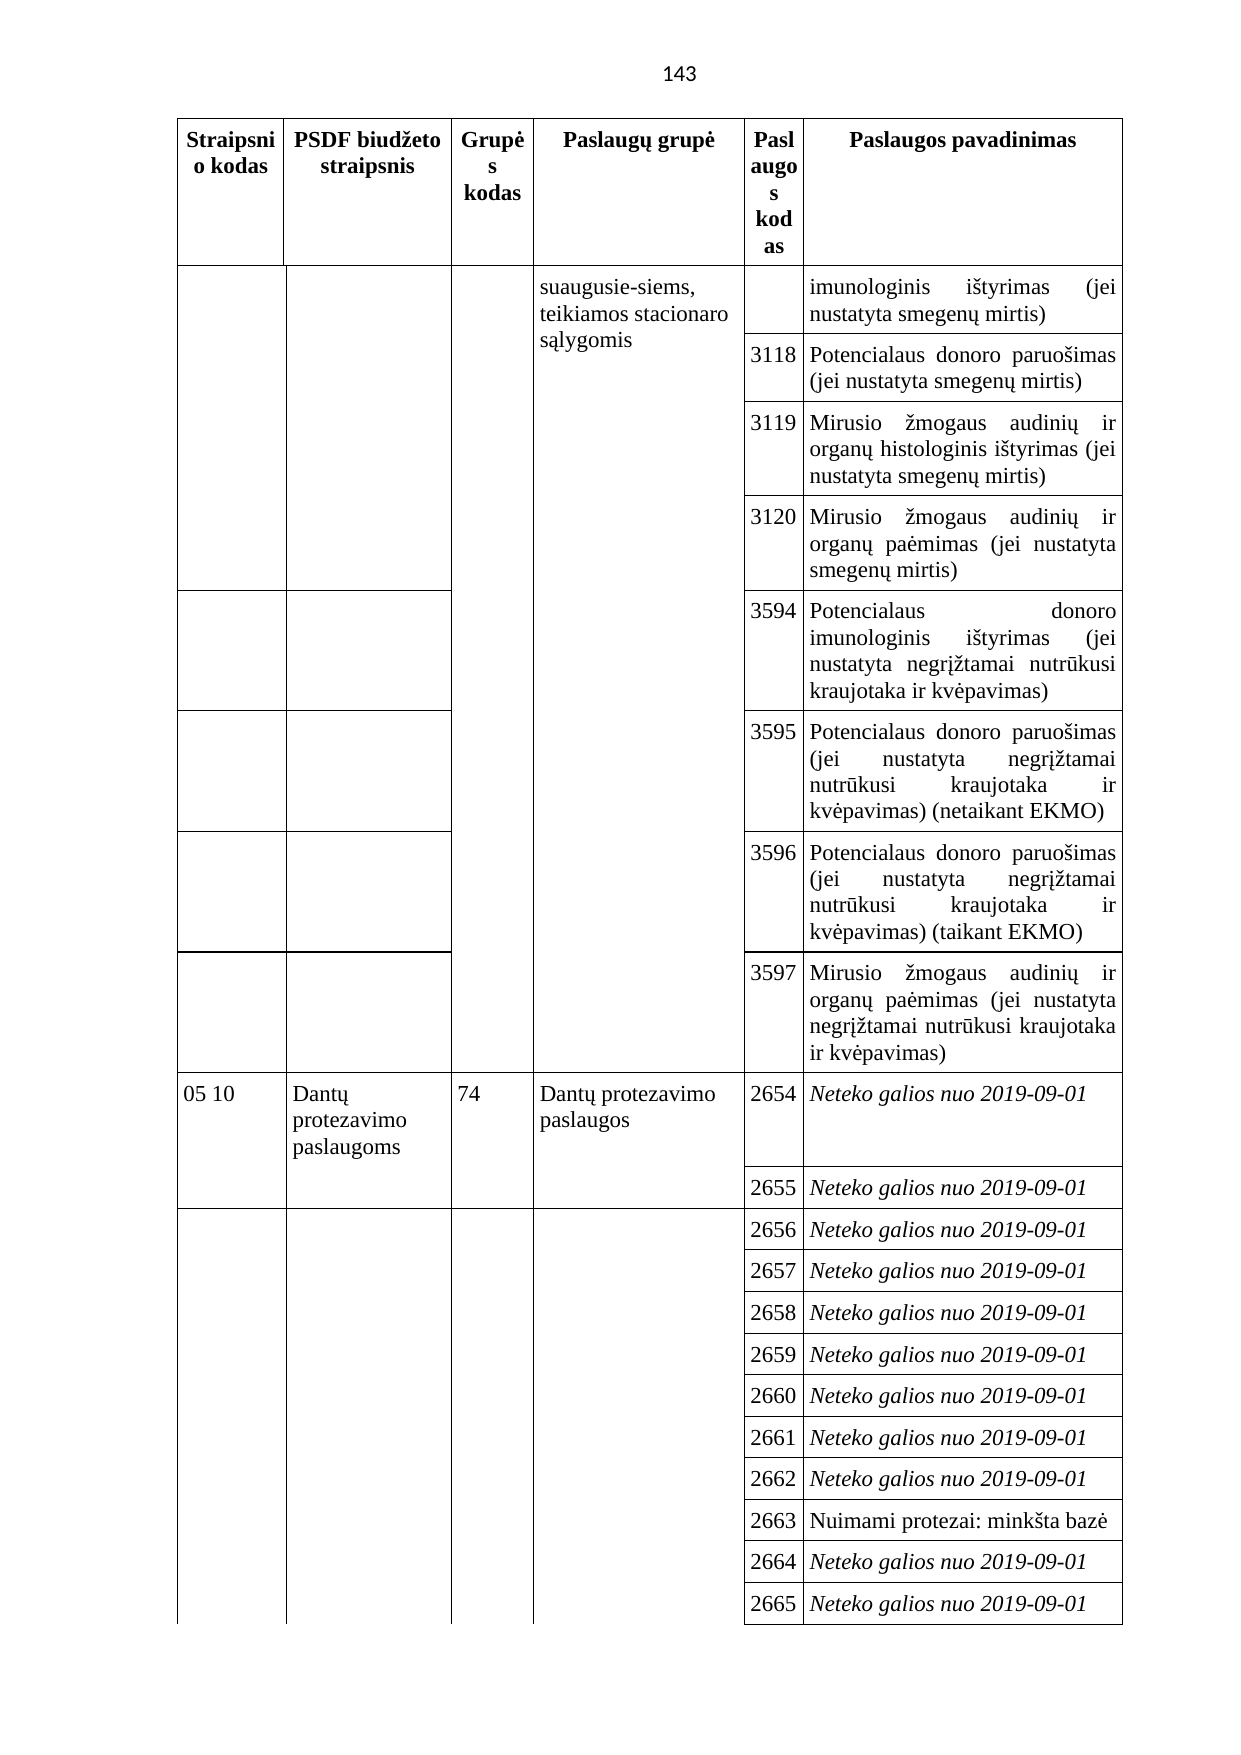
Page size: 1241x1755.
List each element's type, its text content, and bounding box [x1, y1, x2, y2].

table_cell Mirusio žmogaus audinių ir organų paėmimas (jei nustatyta smegenų mirtis) [804, 496, 1122, 589]
table_cell [287, 1540, 451, 1582]
table_cell 2660 [745, 1375, 803, 1416]
table_cell 3595 [745, 711, 803, 831]
table_cell 3594 [745, 591, 803, 710]
table_cell [287, 1249, 451, 1291]
table_cell [287, 711, 451, 831]
table_cell Neteko galios nuo 2019-09-01 [804, 1417, 1122, 1457]
table_header Straipsnio kodas [178, 119, 283, 265]
table_cell Nuimami protezai: minkšta bazė [804, 1500, 1122, 1540]
table_cell [178, 1540, 286, 1582]
table_cell [287, 1582, 451, 1623]
table_cell [534, 1333, 744, 1374]
table_cell [452, 1333, 533, 1374]
table_cell [178, 1582, 286, 1623]
table_cell [452, 1499, 533, 1540]
table_cell Neteko galios nuo 2019-09-01 [804, 1167, 1122, 1208]
table_cell [534, 1209, 744, 1249]
table_header PSDF biudžeto straipsnis [284, 119, 451, 265]
table_cell [178, 1291, 286, 1332]
table_cell Neteko galios nuo 2019-09-01 [804, 1541, 1122, 1582]
table_header Paslaugos pavadinimas [804, 119, 1122, 265]
table_cell [452, 1582, 533, 1623]
table_cell 2658 [745, 1292, 803, 1332]
table_cell [178, 953, 286, 1072]
table_cell [452, 1374, 533, 1416]
table_cell [452, 1166, 533, 1208]
table_cell [178, 1333, 286, 1374]
table_cell 2656 [745, 1209, 803, 1249]
table_cell Neteko galios nuo 2019-09-01 [804, 1375, 1122, 1416]
table_cell [178, 1249, 286, 1291]
table_cell Neteko galios nuo 2019-09-01 [804, 1334, 1122, 1374]
table_cell [178, 1374, 286, 1416]
table_cell [534, 1457, 744, 1499]
table_cell [287, 1333, 451, 1374]
table_cell [178, 711, 286, 831]
table_cell [287, 953, 451, 1072]
table_cell [452, 1209, 533, 1249]
table_cell Neteko galios nuo 2019-09-01 [804, 1458, 1122, 1499]
table_cell [178, 1499, 286, 1540]
table_cell 2662 [745, 1458, 803, 1499]
table_cell 3118 [745, 334, 803, 401]
table_cell [534, 1166, 744, 1208]
table_cell Neteko galios nuo 2019-09-01 [804, 1292, 1122, 1332]
table_cell [452, 1416, 533, 1457]
table_cell [534, 1291, 744, 1332]
table_cell Neteko galios nuo 2019-09-01 [804, 1250, 1122, 1291]
table_cell Dantų protezavimo paslaugoms [287, 1073, 451, 1166]
table_cell Mirusio žmogaus audinių ir organų paėmimas (jei nustatyta negrįžtamai nutrūkusi kraujotaka ir kvėpavimas) [804, 953, 1122, 1072]
table_cell Neteko galios nuo 2019-09-01 [804, 1209, 1122, 1249]
table_cell [534, 1416, 744, 1457]
table_cell [178, 832, 286, 951]
table_cell Neteko galios nuo 2019-09-01 [804, 1583, 1122, 1623]
table_header Paslaugų grupė [534, 119, 744, 265]
table_cell [534, 1540, 744, 1582]
table_cell Potencialaus donoro paruošimas (jei nustatyta smegenų mirtis) [804, 334, 1122, 401]
table_cell [178, 1416, 286, 1457]
table_cell Potencialaus donoro paruošimas (jei nustatyta negrįžtamai nutrūkusi kraujotaka ir kvėpavimas) (netaikant EKMO) [804, 711, 1122, 831]
table_cell 2657 [745, 1250, 803, 1291]
table_cell suaugusie-siems, teikiamos stacionaro sąlygomis [534, 266, 744, 1072]
table_cell imunologinis ištyrimas (jei nustatyta smegenų mirtis) [804, 266, 1122, 333]
table_cell [178, 1457, 286, 1499]
table_cell 3119 [745, 402, 803, 495]
table_cell [452, 266, 533, 1072]
table_cell Dantų protezavimo paslaugos [534, 1073, 744, 1166]
table_cell [287, 1291, 451, 1332]
table_cell 3597 [745, 953, 803, 1072]
table_cell [287, 1416, 451, 1457]
table_cell 3596 [745, 832, 803, 951]
table_cell [452, 1540, 533, 1582]
table_cell [178, 1166, 286, 1208]
table_cell [452, 1249, 533, 1291]
table_header Paslaugos kodas [745, 119, 803, 265]
table_cell [452, 1291, 533, 1332]
table_cell [534, 1249, 744, 1291]
table_cell 2663 [745, 1500, 803, 1540]
table_cell [287, 591, 451, 710]
table_cell [534, 1374, 744, 1416]
table_cell 2665 [745, 1583, 803, 1623]
table_cell [287, 1166, 451, 1208]
table_cell 2659 [745, 1334, 803, 1374]
table_cell 2654 [745, 1073, 803, 1166]
table_cell [452, 1457, 533, 1499]
table_cell [178, 266, 286, 589]
table_cell [178, 1209, 286, 1249]
table_cell 3120 [745, 496, 803, 589]
table_cell Potencialaus donoro imunologinis ištyrimas (jei nustatyta negrįžtamai nutrūkusi kraujotaka ir kvėpavimas) [804, 591, 1122, 710]
table_cell [287, 1209, 451, 1249]
table_cell [534, 1499, 744, 1540]
table_cell Potencialaus donoro paruošimas (jei nustatyta negrįžtamai nutrūkusi kraujotaka ir kvėpavimas) (taikant EKMO) [804, 832, 1122, 951]
table_cell 2664 [745, 1541, 803, 1582]
table_cell [287, 1499, 451, 1540]
table_cell [287, 1457, 451, 1499]
table_cell Mirusio žmogaus audinių ir organų histologinis ištyrimas (jei nustatyta smegenų mirtis) [804, 402, 1122, 495]
table_cell 05 10 [178, 1073, 286, 1166]
table_cell 74 [452, 1073, 533, 1166]
table_cell [287, 832, 451, 951]
table_cell 2661 [745, 1417, 803, 1457]
table_cell [178, 591, 286, 710]
table_cell [534, 1582, 744, 1623]
table_cell [287, 1374, 451, 1416]
table_cell [287, 266, 451, 589]
table_header Grupės kodas [452, 119, 533, 265]
table_cell Neteko galios nuo 2019-09-01 [804, 1073, 1122, 1166]
table_cell 2655 [745, 1167, 803, 1208]
table_cell [745, 266, 803, 333]
